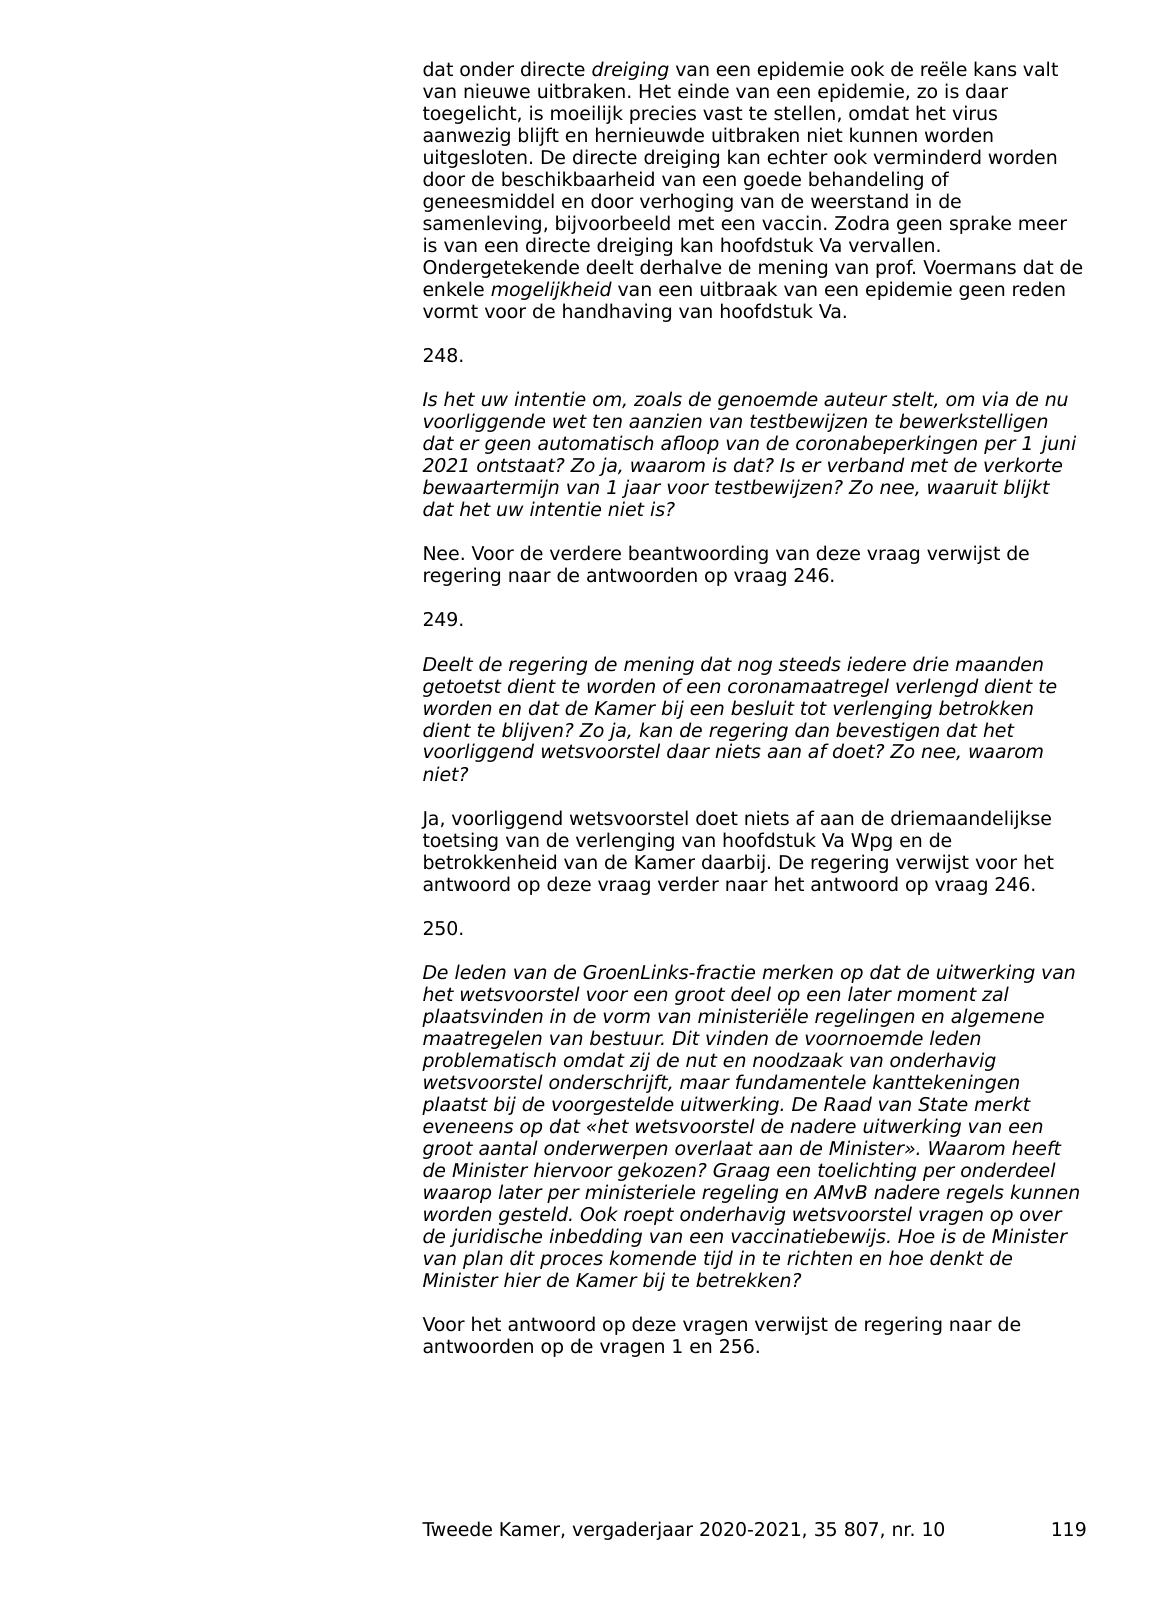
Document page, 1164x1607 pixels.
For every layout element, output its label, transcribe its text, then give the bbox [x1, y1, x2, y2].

text 248. [422, 345, 1087, 367]
text 249. [422, 609, 1087, 631]
text Voor het antwoord op deze vragen verwijst de regering naar de antwoorden op de vragen 1 en 256. [422, 1314, 1087, 1358]
text De leden van de GroenLinks-fractie merken op dat de uitwerking van het wetsvoorstel voor een groot deel op een later moment zal plaatsvinden in de vorm van ministeriële regelingen en algemene maatregelen van bestuur. Dit vinden de voornoemde leden problematisch omdat zij de nut en noodzaak van onderhavig wetsvoorstel onderschrijft, maar fundamentele kanttekeningen plaatst bij de voorgestelde uitwerking. De Raad van State merkt eveneens op dat «het wetsvoorstel de nadere uitwerking van een groot aantal onderwerpen overlaat aan de Minister». Waarom heeft de Minister hiervoor gekozen? Graag een toelichting per onderdeel waarop later per ministeriele regeling en AMvB nadere regels kunnen worden gesteld. Ook roept onderhavig wetsvoorstel vragen op over de juridische inbedding van een vaccinatiebewijs. Hoe is de Minister van plan dit proces komende tijd in te richten en hoe denkt de Minister hier de Kamer bij te betrekken? [422, 962, 1087, 1292]
text Ja, voorliggend wetsvoorstel doet niets af aan de driemaandelijkse toetsing van de verlenging van hoofdstuk Va Wpg en de betrokkenheid van de Kamer daarbij. De regering verwijst voor het antwoord op deze vraag verder naar het antwoord op vraag 246. [422, 808, 1087, 896]
text Is het uw intentie om, zoals de genoemde auteur stelt, om via de nu voorliggende wet ten aanzien van testbewijzen te bewerkstelligen dat er geen automatisch afloop van de coronabeperkingen per 1 juni 2021 ontstaat? Zo ja, waarom is dat? Is er verband met de verkorte bewaartermijn van 1 jaar voor testbewijzen? Zo nee, waaruit blijkt dat het uw intentie niet is? [422, 389, 1087, 521]
text Deelt de regering de mening dat nog steeds iedere drie maanden getoetst dient te worden of een coronamaatregel verlengd dient te worden en dat de Kamer bij een besluit tot verlenging betrokken dient te blijven? Zo ja, kan de regering dan bevestigen dat het voorliggend wetsvoorstel daar niets aan af doet? Zo nee, waarom niet? [422, 653, 1087, 785]
text Nee. Voor de verdere beantwoording van deze vraag verwijst de regering naar de antwoorden op vraag 246. [422, 543, 1087, 587]
text 250. [422, 918, 1087, 940]
text dat onder directe dreiging van een epidemie ook de reële kans valt van nieuwe uitbraken. Het einde van een epidemie, zo is daar toegelicht, is moeilijk precies vast te stellen, omdat het virus aanwezig blijft en hernieuwde uitbraken niet kunnen worden uitgesloten. De directe dreiging kan echter ook verminderd worden door de beschikbaarheid van een goede behandeling of geneesmiddel en door verhoging van de weerstand in de samenleving, bijvoorbeeld met een vaccin. Zodra geen sprake meer is van een directe dreiging kan hoofdstuk Va vervallen. Ondergetekende deelt derhalve de mening van prof. Voermans dat de enkele mogelijkheid van een uitbraak van een epidemie geen reden vormt voor de handhaving van hoofdstuk Va. [422, 59, 1087, 323]
